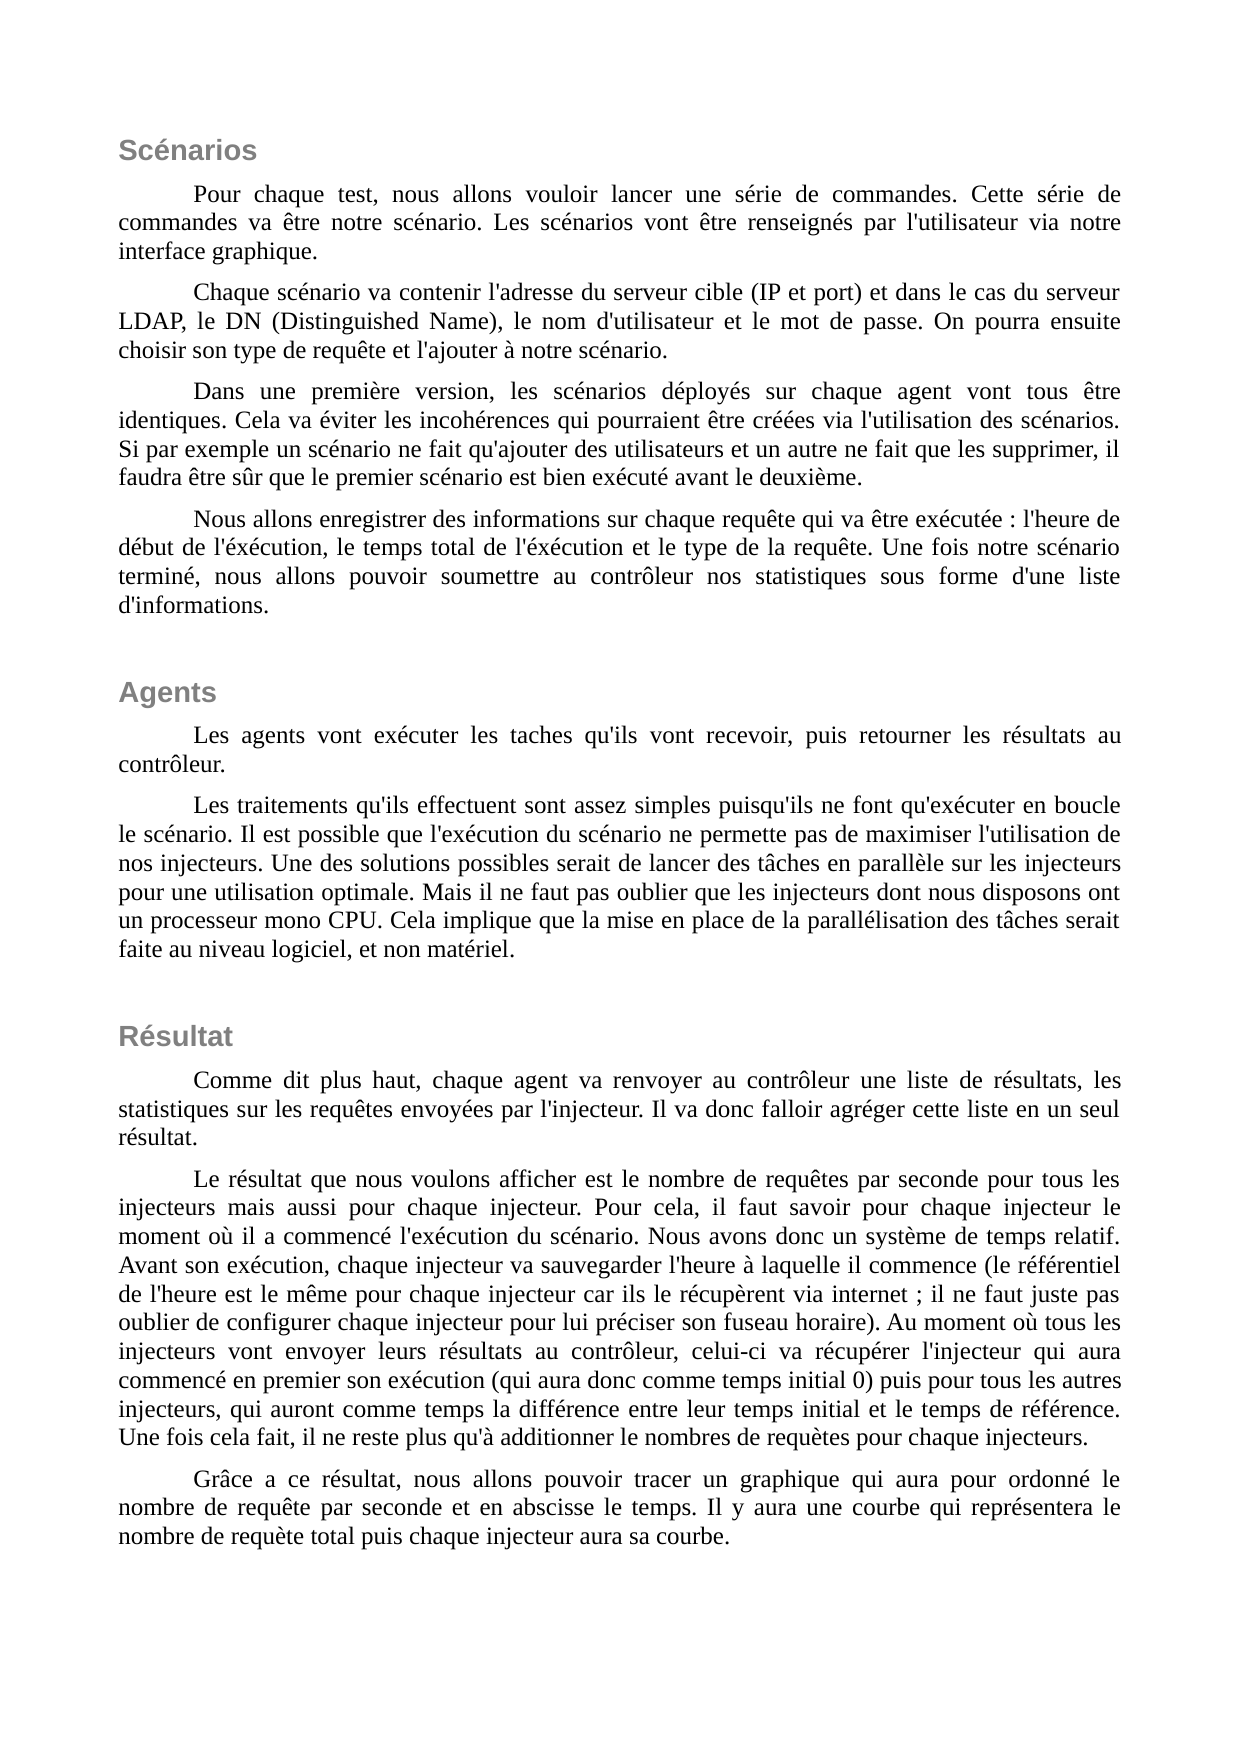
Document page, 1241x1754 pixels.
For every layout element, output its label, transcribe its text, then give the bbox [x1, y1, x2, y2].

text Chaque scénario va contenir l'adresse du serveur cible (IP et port) et dans le cas du serveur LDAP, le DN (Distinguished Name), le nom d'utilisateur et le mot de passe. On pourra ensuite choisir son type de requête et l'ajouter à notre scénario. [118, 277, 1122, 364]
text Dans une première version, les scénarios déployés sur chaque agent vont tous être identiques. Cela va éviter les incohérences qui pourraient être créées via l'utilisation des scénarios. Si par exemple un scénario ne fait qu'ajouter des utilisateurs et un autre ne fait que les supprimer, il faudra être sûr que le premier scénario est bien exécuté avant le deuxième. [118, 376, 1122, 491]
subtitle Agents [118, 674, 1122, 708]
text Le résultat que nous voulons afficher est le nombre de requêtes par seconde pour tous les injecteurs mais aussi pour chaque injecteur. Pour cela, il faut savoir pour chaque injecteur le moment où il a commencé l'exécution du scénario. Nous avons donc un système de temps relatif. Avant son exécution, chaque injecteur va sauvegarder l'heure à laquelle il commence (le référentiel de l'heure est le même pour chaque injecteur car ils le récupèrent via internet ; il ne faut juste pas oublier de configurer chaque injecteur pour lui préciser son fuseau horaire). Au moment où tous les injecteurs vont envoyer leurs résultats au contrôleur, celui-ci va récupérer l'injecteur qui aura commencé en premier son exécution (qui aura donc comme temps initial 0) puis pour tous les autres injecteurs, qui auront comme temps la différence entre leur temps initial et le temps de référence. Une fois cela fait, il ne reste plus qu'à additionner le nombres de requètes pour chaque injecteurs. [118, 1164, 1122, 1451]
text Grâce a ce résultat, nous allons pouvoir tracer un graphique qui aura pour ordonné le nombre de requête par seconde et en abscisse le temps. Il y aura une courbe qui représentera le nombre de requète total puis chaque injecteur aura sa courbe. [118, 1464, 1122, 1550]
text Nous allons enregistrer des informations sur chaque requête qui va être exécutée : l'heure de début de l'éxécution, le temps total de l'éxécution et le type de la requête. Une fois notre scénario terminé, nous allons pouvoir soumettre au contrôleur nos statistiques sous forme d'une liste d'informations. [118, 504, 1122, 619]
subtitle Résultat [118, 1019, 1122, 1052]
text Les agents vont exécuter les taches qu'ils vont recevoir, puis retourner les résultats au contrôleur. [118, 721, 1122, 778]
text Les traitements qu'ils effectuent sont assez simples puisqu'ils ne font qu'exécuter en boucle le scénario. Il est possible que l'exécution du scénario ne permette pas de maximiser l'utilisation de nos injecteurs. Une des solutions possibles serait de lancer des tâches en parallèle sur les injecteurs pour une utilisation optimale. Mais il ne faut pas oublier que les injecteurs dont nous disposons ont un processeur mono CPU. Cela implique que la mise en place de la parallélisation des tâches serait faite au niveau logiciel, et non matériel. [118, 791, 1122, 963]
text Comme dit plus haut, chaque agent va renvoyer au contrôleur une liste de résultats, les statistiques sur les requêtes envoyées par l'injecteur. Il va donc falloir agréger cette liste en un seul résultat. [118, 1065, 1122, 1151]
text Pour chaque test, nous allons vouloir lancer une série de commandes. Cette série de commandes va être notre scénario. Les scénarios vont être renseignés par l'utilisateur via notre interface graphique. [118, 179, 1122, 265]
subtitle Scénarios [118, 133, 1122, 166]
